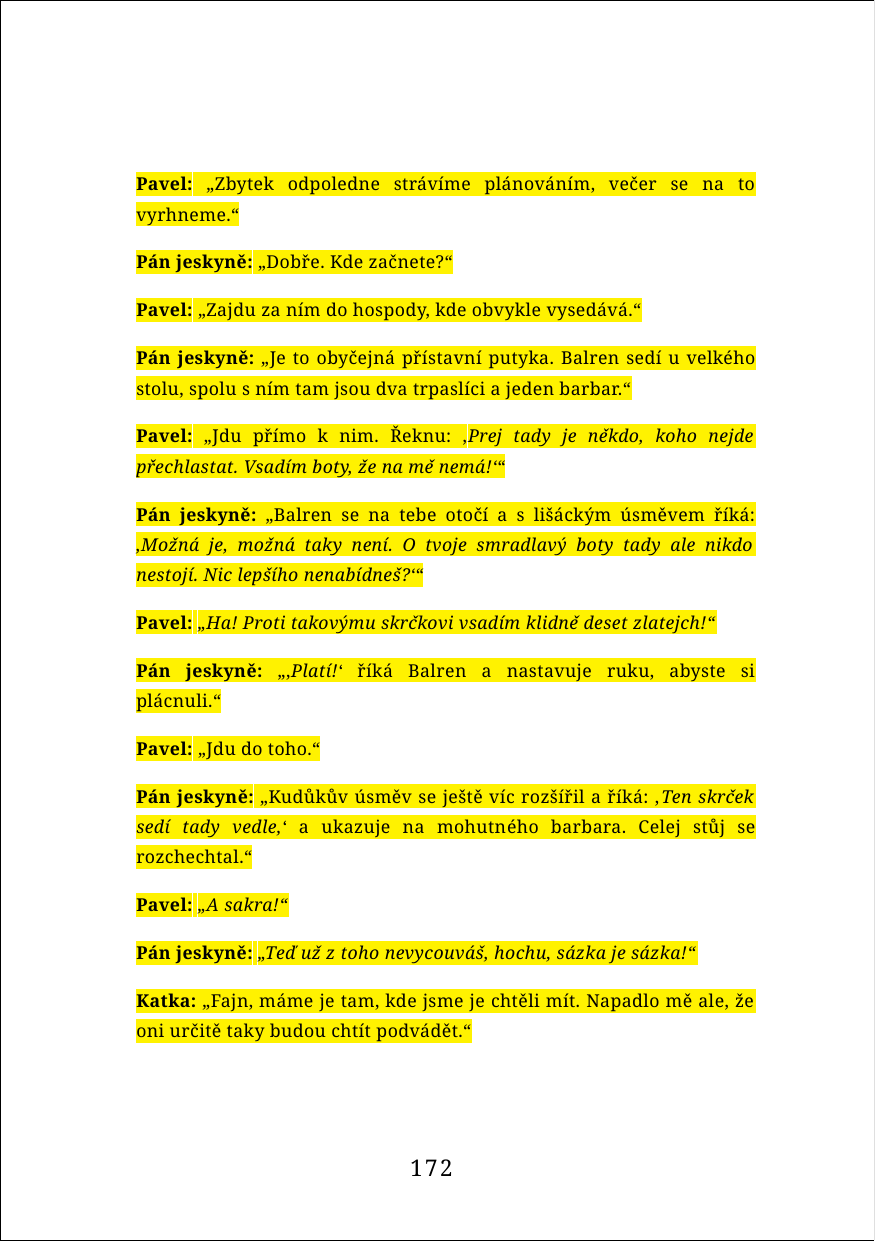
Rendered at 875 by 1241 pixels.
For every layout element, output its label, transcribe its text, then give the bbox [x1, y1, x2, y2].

text Pán jeskyně: „Teď už z toho nevycouváš, hochu, sázka je sázka!“ [136, 941, 756, 965]
text Katka: „Fajn, máme je tam, kde jsme je chtěli mít. Napadlo mě ale, že oni určitě taky budou chtít podvádět.“ [136, 988, 756, 1043]
text Pán jeskyně: „Kudůkův úsměv se ještě víc rozšířil a říká: ‚Ten skrček sedí tady vedle,‘ a ukazuje na mohutného barbara. Celej stůj se rozchechtal.“ [136, 784, 756, 869]
text Pán jeskyně: „‚Platí!‘ říká Balren a nastavuje ruku, abyste si plácnuli.“ [136, 658, 756, 713]
text Pavel: „Zajdu za ním do hospody, kde obvykle vysedává.“ [136, 298, 756, 322]
text Pavel: „Ha! Proti takovýmu skrčkovi vsadím klidně deset zlatejch!“ [136, 610, 756, 634]
text Pavel: „A sakra!“ [136, 893, 756, 917]
text Pán jeskyně: „Je to obyčejná přístavní putyka. Balren sedí u velkého stolu, spolu s ním tam jsou dva trpaslíci a jeden barbar.“ [136, 346, 756, 400]
text Pavel: „Jdu do toho.“ [136, 736, 756, 761]
text Pavel: „Jdu přímo k nim. Řeknu: ‚Prej tady je někdo, koho nejde přechlastat. Vsadím boty, že na mě nemá!‘“ [136, 424, 756, 478]
text Pán jeskyně: „Dobře. Kde začnete?“ [136, 250, 756, 274]
text Pavel: „Zbytek odpoledne strávíme plánováním, večer se na to vyrhneme.“ [136, 172, 756, 226]
text Pán jeskyně: „Balren se na tebe otočí a s lišáckým úsměvem říká: ‚Možná je, možná taky není. O tvoje smradlavý boty tady ale nikdo nestojí. Nic lepšího nenabídneš?‘“ [136, 502, 756, 587]
